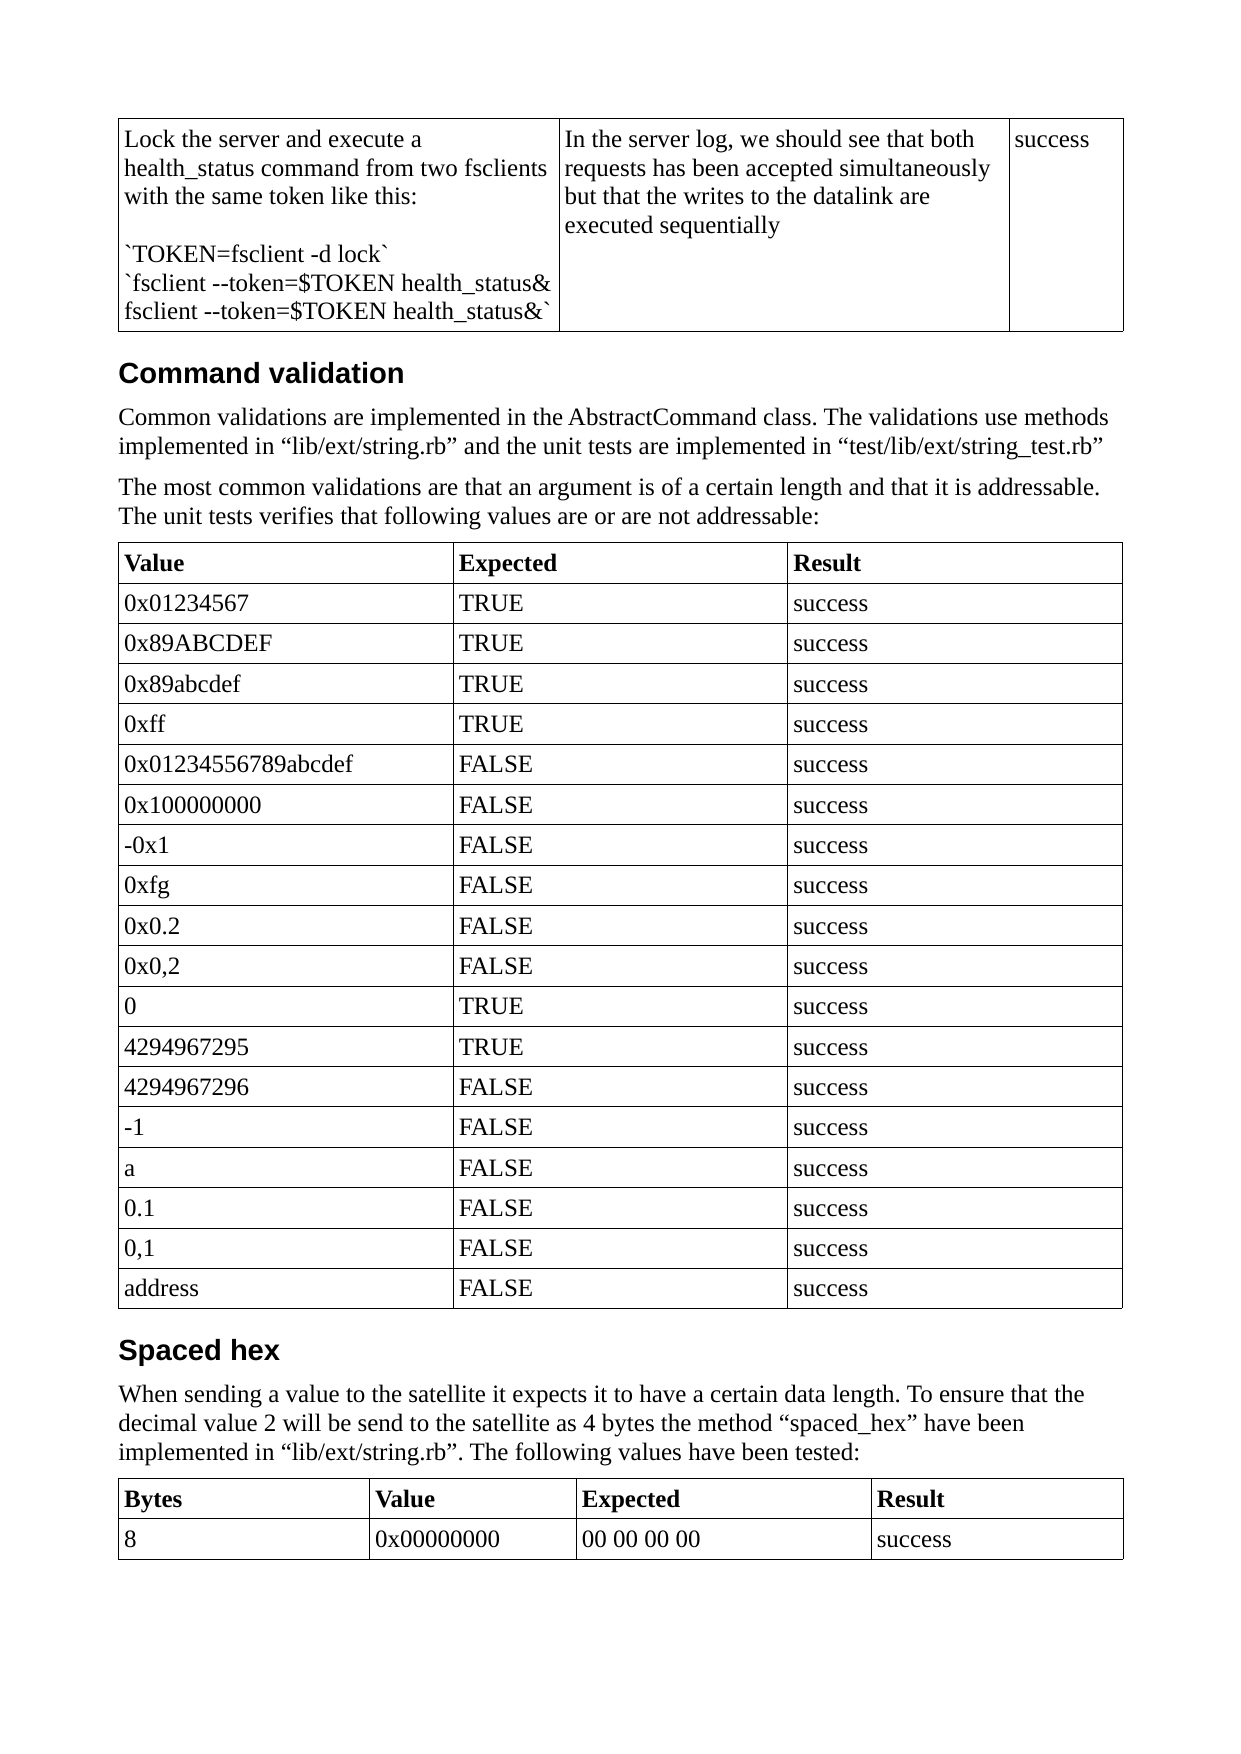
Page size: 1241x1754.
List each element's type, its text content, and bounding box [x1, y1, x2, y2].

table_header Value [370, 1479, 576, 1518]
table_cell success [788, 785, 1122, 824]
table_cell -0x1 [119, 825, 453, 864]
table_cell 0x100000000 [119, 785, 453, 824]
table_cell address [119, 1269, 453, 1308]
table_cell success [788, 1269, 1122, 1308]
table_cell 0x01234556789abcdef [119, 745, 453, 784]
table_cell 0xff [119, 704, 453, 744]
subtitle Command validation [118, 356, 1122, 389]
table_cell 0xfg [119, 866, 453, 905]
table_cell success [788, 1027, 1122, 1066]
subtitle Spaced hex [118, 1333, 1122, 1367]
table_cell success [788, 1188, 1122, 1227]
table_cell success [788, 624, 1122, 663]
table_cell success [788, 946, 1122, 986]
table_cell a [119, 1148, 453, 1187]
table_cell 0x89abcdef [119, 664, 453, 703]
table_cell 0.1 [119, 1188, 453, 1227]
text The most common validations are that an argument is of a certain length and that it is addressable. The unit tests verifies that following values are or are not addressable: [118, 472, 1122, 529]
table_cell TRUE [454, 704, 787, 744]
table_cell 0x0,2 [119, 946, 453, 986]
table_cell FALSE [454, 1188, 787, 1227]
table_header Value [119, 543, 453, 582]
table_cell FALSE [454, 745, 787, 784]
table_cell FALSE [454, 825, 787, 864]
table_cell success [788, 664, 1122, 703]
table_cell Lock the server and execute a health_status command from two fsclients with the same token like this: `TOKEN=fsclient -d lock` `fsclient --token=$TOKEN health_status& fsclient --token=$TOKEN health_status&` [119, 119, 559, 331]
table_cell TRUE [454, 584, 787, 623]
table_cell TRUE [454, 1027, 787, 1066]
table_cell In the server log, we should see that both requests has been accepted simultaneously but that the writes to the datalink are executed sequentially [560, 119, 1009, 331]
table_cell 4294967296 [119, 1067, 453, 1106]
table_cell TRUE [454, 624, 787, 663]
table_cell success [788, 1148, 1122, 1187]
table_cell FALSE [454, 1269, 787, 1308]
table_cell success [788, 987, 1122, 1026]
table_header Result [872, 1479, 1123, 1518]
table_cell success [872, 1519, 1123, 1558]
table_cell FALSE [454, 1067, 787, 1106]
table_cell 8 [119, 1519, 369, 1558]
table_cell 0 [119, 987, 453, 1026]
table_cell FALSE [454, 785, 787, 824]
table_cell success [788, 1229, 1122, 1268]
table_cell FALSE [454, 1148, 787, 1187]
table_cell FALSE [454, 866, 787, 905]
table_header Expected [577, 1479, 871, 1518]
table_header Bytes [119, 1479, 369, 1518]
table_cell success [1010, 119, 1123, 331]
table_cell TRUE [454, 664, 787, 703]
table_cell -1 [119, 1107, 453, 1147]
table_cell 00 00 00 00 [577, 1519, 871, 1558]
text When sending a value to the satellite it expects it to have a certain data length. To ensure that the decimal value 2 will be send to the satellite as 4 bytes the method “spaced_hex” have been implemented in “lib/ext/string.rb”. The following values have been tested: [118, 1379, 1122, 1465]
table_cell 0,1 [119, 1229, 453, 1268]
table_cell success [788, 906, 1122, 945]
table_header Result [788, 543, 1122, 582]
table_cell 4294967295 [119, 1027, 453, 1066]
table_cell FALSE [454, 906, 787, 945]
table_cell 0x0.2 [119, 906, 453, 945]
table_cell FALSE [454, 1107, 787, 1147]
table_cell 0x89ABCDEF [119, 624, 453, 663]
table_cell 0x01234567 [119, 584, 453, 623]
table_cell success [788, 866, 1122, 905]
table_cell success [788, 745, 1122, 784]
table_cell FALSE [454, 1229, 787, 1268]
table_cell success [788, 1107, 1122, 1147]
table_cell 0x00000000 [370, 1519, 576, 1558]
table_cell FALSE [454, 946, 787, 986]
table_cell success [788, 825, 1122, 864]
table_cell success [788, 584, 1122, 623]
table_cell success [788, 704, 1122, 744]
table_cell success [788, 1067, 1122, 1106]
table_header Expected [454, 543, 787, 582]
table_cell TRUE [454, 987, 787, 1026]
text Common validations are implemented in the AbstractCommand class. The validations use methods implemented in “lib/ext/string.rb” and the unit tests are implemented in “test/lib/ext/string_test.rb” [118, 402, 1122, 459]
